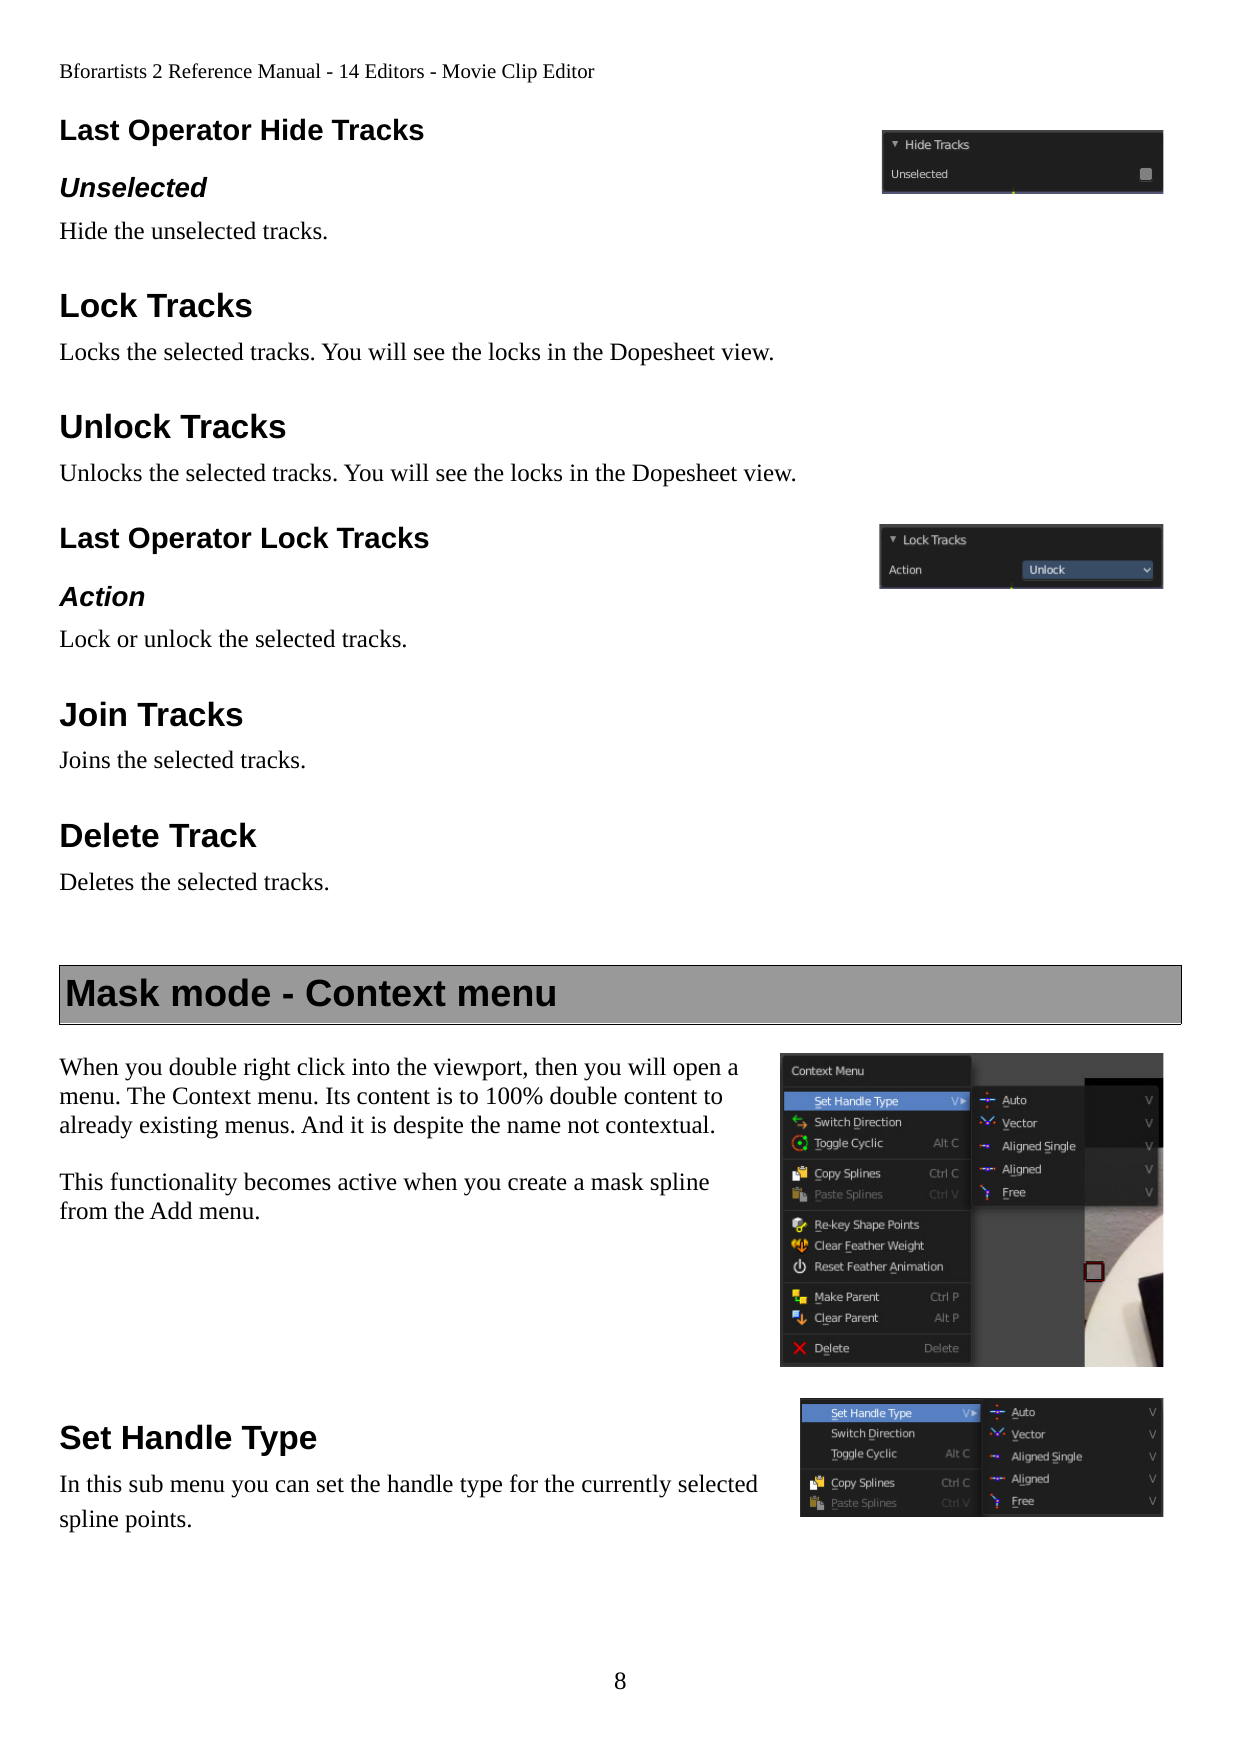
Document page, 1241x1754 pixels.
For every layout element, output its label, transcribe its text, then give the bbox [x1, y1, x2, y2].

text Deletes the selected tracks. [59, 867, 1181, 895]
text Unlocks the selected tracks. You will see the locks in the Dopesheet view. [59, 458, 1181, 487]
text This functionality becomes active when you create a mask spline from the Add menu. [59, 1167, 780, 1225]
picture [879, 524, 1164, 589]
picture [800, 1398, 1164, 1517]
subtitle Lock Tracks [59, 286, 1181, 324]
text Lock or unlock the selected tracks. [59, 624, 1181, 653]
subtitle Delete Track [59, 816, 1181, 854]
picture [881, 130, 1164, 194]
subtitle [1164, 1418, 1181, 1457]
subtitle Set Handle Type [59, 1418, 800, 1457]
table_header Mask mode - Context menu [60, 966, 1181, 1023]
text Locks the selected tracks. You will see the locks in the Dopesheet view. [59, 337, 1181, 366]
subtitle Unlock Tracks [59, 407, 1181, 445]
text Hide the unselected tracks. [59, 216, 1181, 244]
text When you double right click into the viewport, then you will open a menu. The Context menu. Its content is to 100% double content to already existing menus. And it is despite the name not contextual. [59, 1052, 1181, 1138]
subtitle Last Operator Hide Tracks [59, 113, 1181, 146]
picture [780, 1053, 1164, 1367]
text In this sub menu you can set the handle type for the currently selected spline points. [59, 1469, 1181, 1532]
subtitle Unselected [59, 171, 1181, 203]
text Joins the selected tracks. [59, 746, 1181, 774]
subtitle Last Operator Lock Tracks [59, 521, 1181, 555]
subtitle Join Tracks [59, 694, 1181, 733]
subtitle Action [59, 580, 1181, 612]
